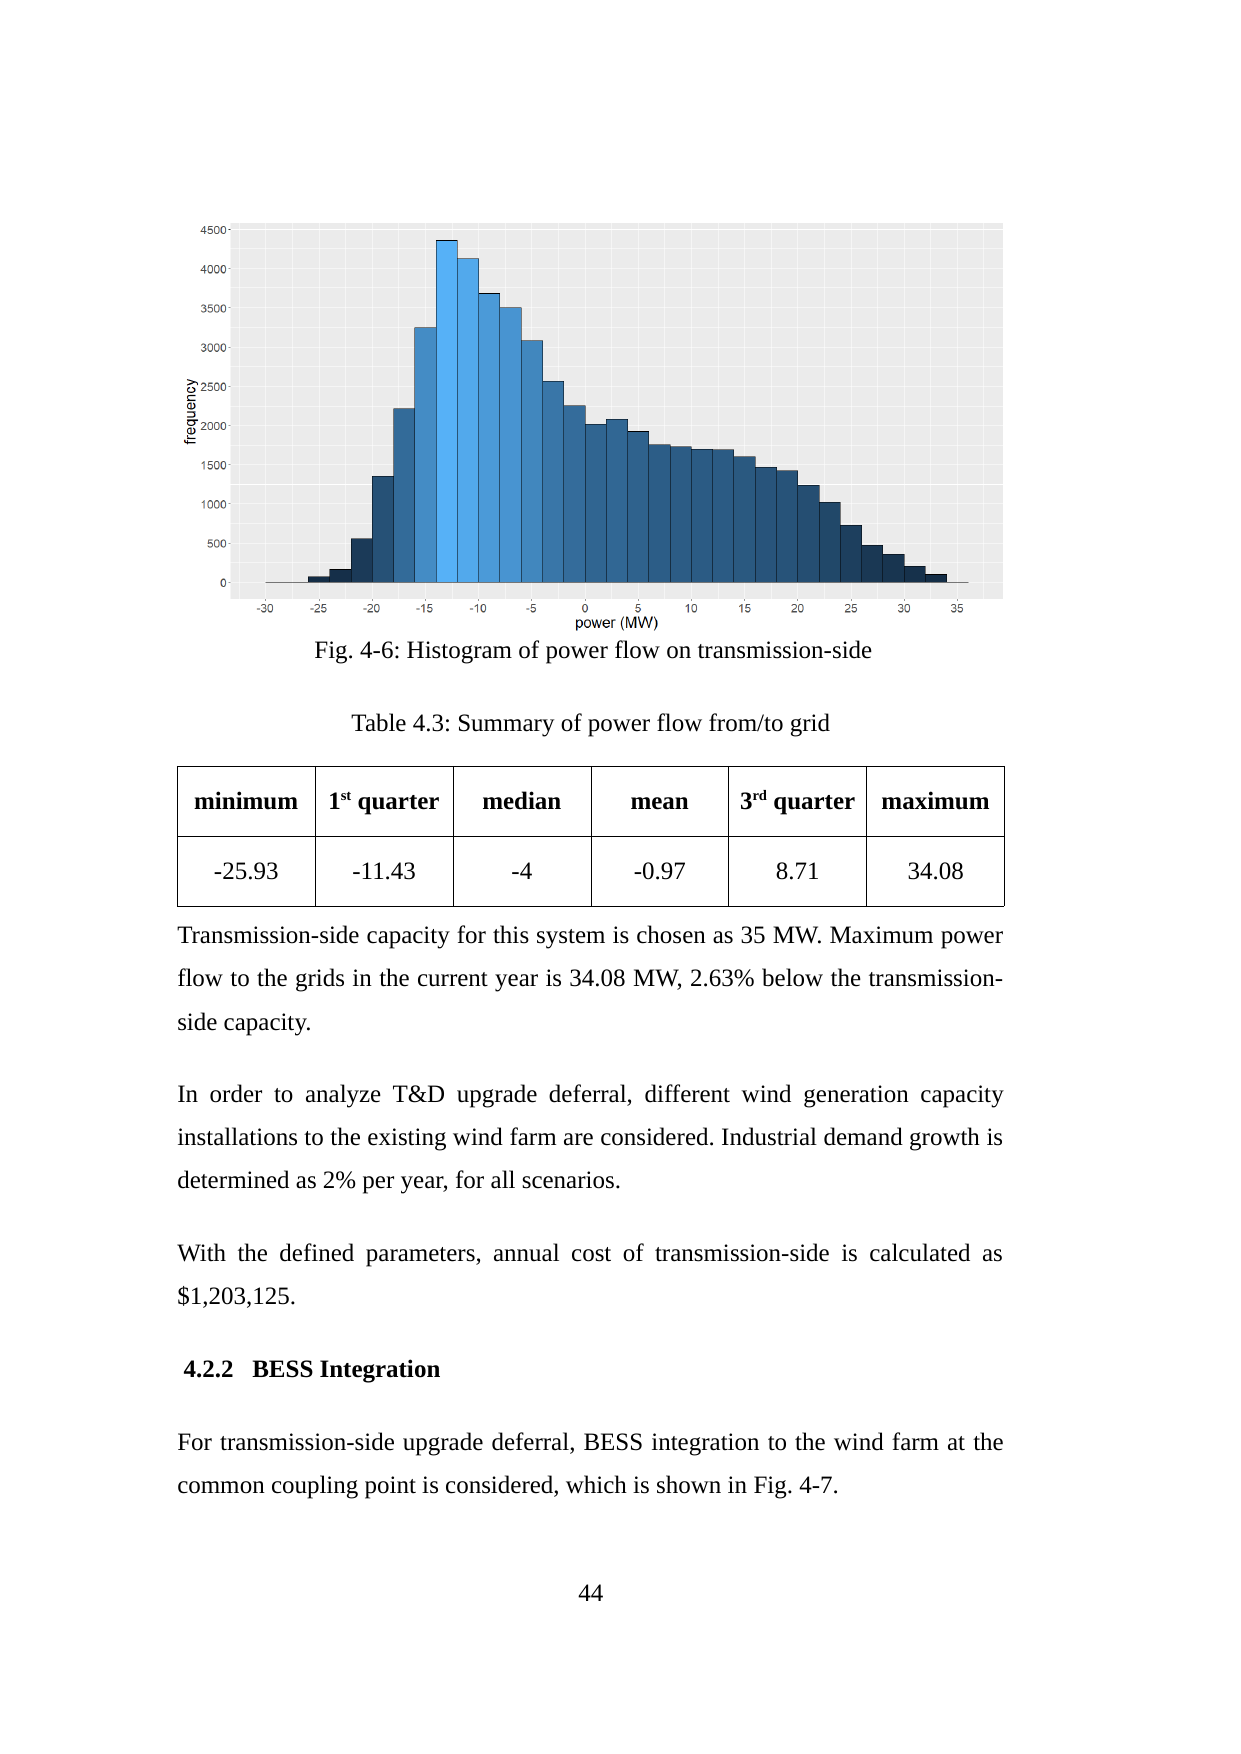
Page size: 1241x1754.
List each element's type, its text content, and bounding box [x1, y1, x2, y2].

table_header 3rd quarter [729, 767, 866, 836]
text Table 4.3: Summary of power flow from/to grid [177, 708, 1004, 737]
text With the defined parameters, annual cost of transmission-side is calculated as $1,203,125. [177, 1238, 1004, 1310]
table_header 1st quarter [316, 767, 453, 836]
table_cell 8.71 [729, 837, 866, 906]
table_cell 34.08 [867, 837, 1004, 906]
text For transmission-side upgrade deferral, BESS integration to the wind farm at the common coupling point is considered, which is shown in Fig. 4-7. [177, 1427, 1004, 1499]
table_header maximum [867, 767, 1004, 836]
table_cell -25.93 [178, 837, 315, 906]
subtitle BESS Integration [177, 1354, 1004, 1383]
text Fig. 4-6: Histogram of power flow on transmission-side [177, 633, 1009, 664]
table_cell -4 [454, 837, 591, 906]
text In order to analyze T&D upgrade deferral, different wind generation capacity installations to the existing wind farm are considered. Industrial demand growth is determined as 2% per year, for all scenarios. [177, 1079, 1004, 1194]
table_cell -11.43 [316, 837, 453, 906]
table_header minimum [178, 767, 315, 836]
text Transmission-side capacity for this system is chosen as 35 MW. Maximum power flow to the grids in the current year is 34.08 MW, 2.63% below the transmission-side capacity. [177, 920, 1004, 1035]
table_header median [454, 767, 591, 836]
table_header mean [592, 767, 728, 836]
table_cell -0.97 [592, 837, 728, 906]
picture [179, 219, 1007, 633]
